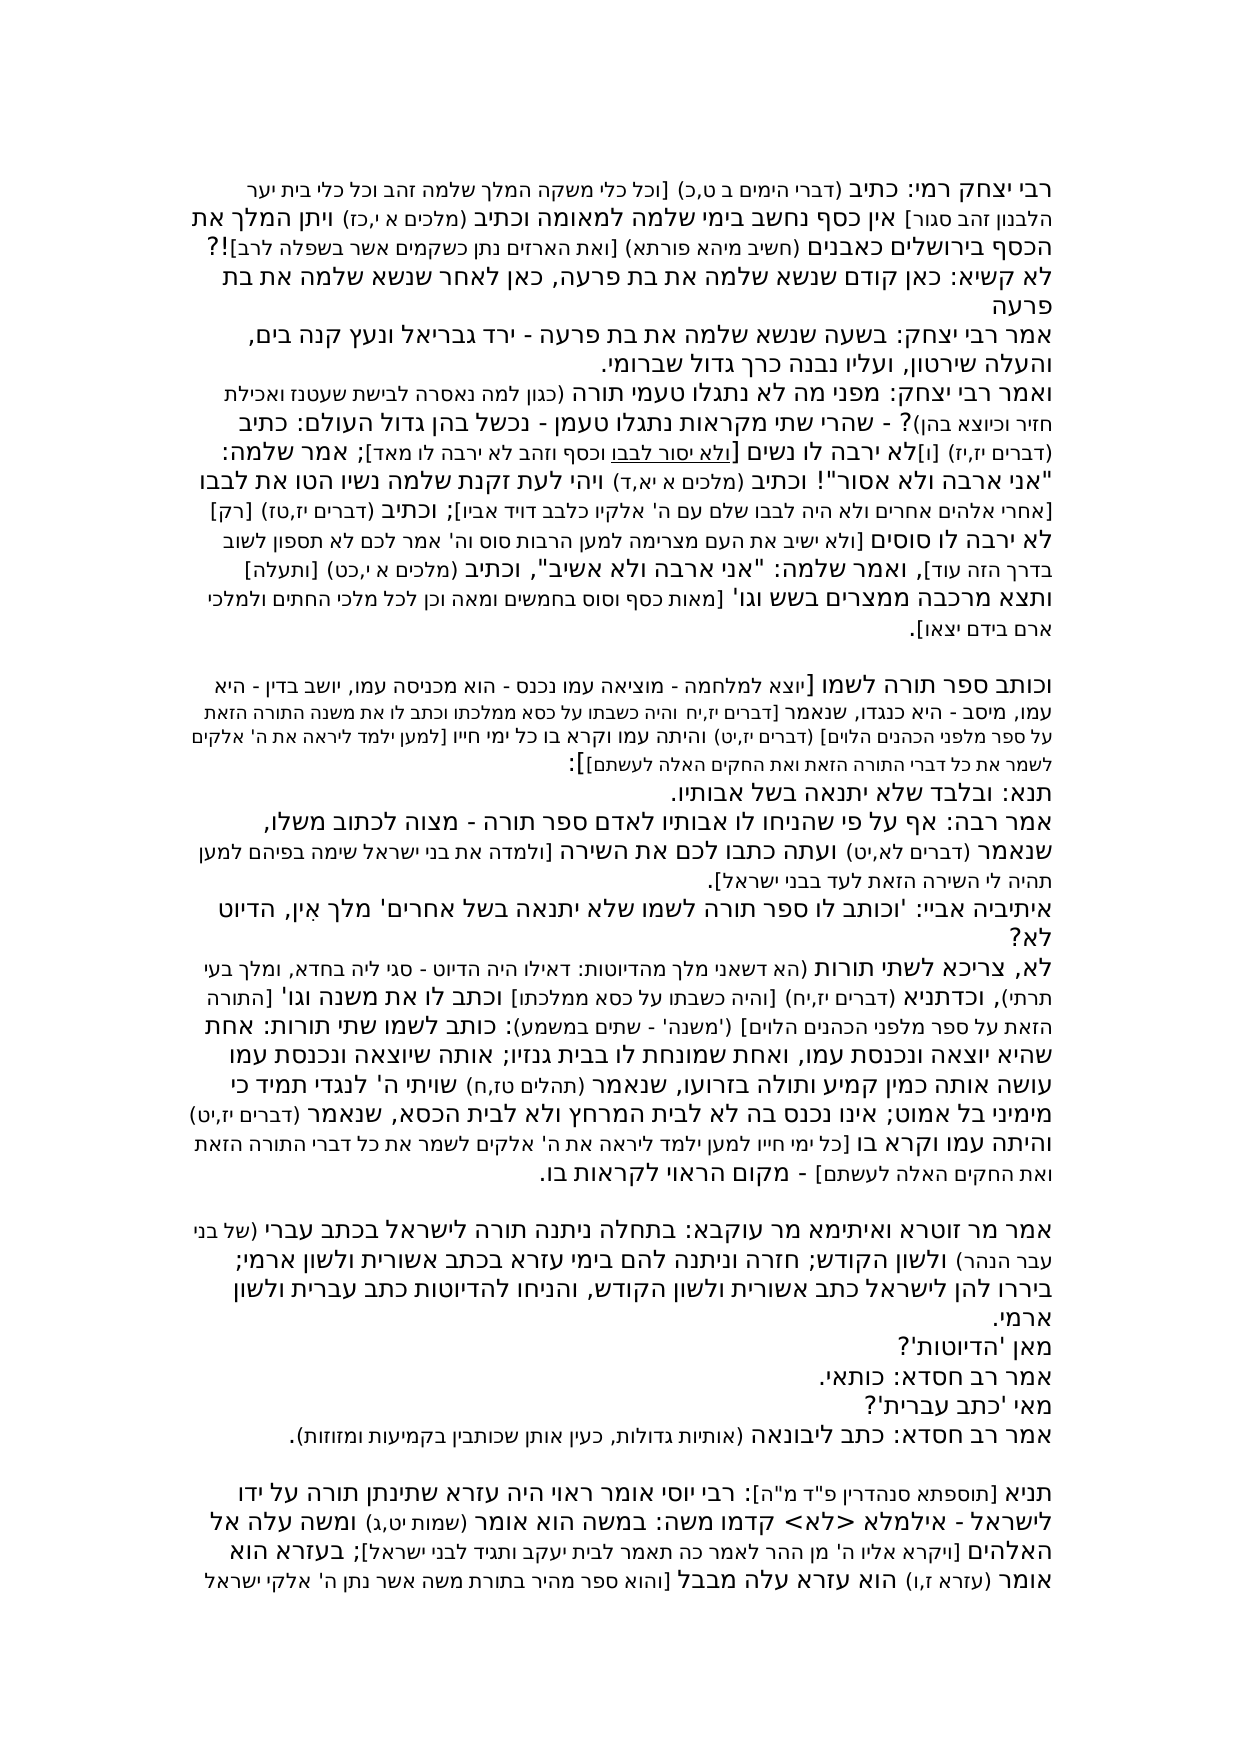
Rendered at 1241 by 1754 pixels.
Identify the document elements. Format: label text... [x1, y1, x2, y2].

text איתיביה אביי: 'וכותב לו ספר תורה לשמו שלא יתנאה בשל אחרים' מלך אִין, הדיוט לא? [187, 894, 1053, 953]
text אמר רב חסדא: כתב ליבונאה (אותיות גדולות, כעין אותן שכותבין בקמיעות ומזוזות). [187, 1420, 1053, 1449]
text מאי 'כתב עברית'? [187, 1391, 1053, 1420]
text אמר מר זוטרא ואיתימא מר עוקבא: בתחלה ניתנה תורה לישראל בכתב עברי (של בני עבר הנהר) ולשון הקודש; חזרה וניתנה להם בימי עזרא בכתב אשורית ולשון ארמי; ביררו להן לישראל כתב אשורית ולשון הקודש, והניחו להדיוטות כתב עברית ולשון ארמי. [187, 1216, 1053, 1332]
text תניא [תוספתא סנהדרין פ"ד מ"ה]: רבי יוסי אומר ראוי היה עזרא שתינתן תורה על ידו לישראל - אילמלא <לא> קדמו משה: במשה הוא אומר (שמות יט,ג) ומשה עלה אל האלהים [ויקרא אליו ה' מן ההר לאמר כה תאמר לבית יעקב ותגיד לבני ישראל]; בעזרא הוא אומר (עזרא ז,ו) הוא עזרא עלה מבבל [והוא ספר מהיר בתורת משה אשר נתן ה' אלקי ישראל [187, 1478, 1053, 1595]
text אמר רבי יצחק: בשעה שנשא שלמה את בת פרעה - ירד גבריאל ונעץ קנה בים, והעלה שירטון, ועליו נבנה כרך גדול שברומי. [187, 320, 1053, 379]
text לא קשיא: כאן קודם שנשא שלמה את בת פרעה, כאן לאחר שנשא שלמה את בת פרעה [187, 262, 1053, 320]
text לא, צריכא לשתי תורות (הא דשאני מלך מהדיוטות: דאילו היה הדיוט - סגי ליה בחדא, ומלך בעי תרתי), וכדתניא (דברים יז,יח) [והיה כשבתו על כסא ממלכתו] וכתב לו את משנה וגו' [התורה הזאת על ספר מלפני הכהנים הלוים] ('משנה' - שתים במשמע): כותב לשמו שתי תורות: אחת שהיא יוצאה ונכנסת עמו, ואחת שמונחת לו בבית גנזיו; אותה שיוצאה ונכנסת עמו עושה אותה כמין קמיע ותולה בזרועו, שנאמר (תהלים טז,ח) שויתי ה' לנגדי תמיד כי מימיני בל אמוט; אינו נכנס בה לא לבית המרחץ ולא לבית הכסא, שנאמר (דברים יז,יט) והיתה עמו וקרא בו [כל ימי חייו למען ילמד ליראה את ה' אלקים לשמר את כל דברי התורה הזאת ואת החקים האלה לעשתם] - מקום הראוי לקראות בו. [187, 953, 1053, 1187]
text אמר רב חסדא: כותאי. [187, 1362, 1053, 1391]
text תנא: ובלבד שלא יתנאה בשל אבותיו. [187, 778, 1053, 807]
text ואמר רבי יצחק: מפני מה לא נתגלו טעמי תורה (כגון למה נאסרה לבישת שעטנז ואכילת חזיר וכיוצא בהן)? - שהרי שתי מקראות נתגלו טעמן - נכשל בהן גדול העולם: כתיב (דברים יז,יז) [ו]לא ירבה לו נשים [ולא יסור לבבו וכסף וזהב לא ירבה לו מאד]; אמר שלמה: "אני ארבה ולא אסור"! וכתיב (מלכים א יא,ד) ויהי לעת זקנת שלמה נשיו הטו את לבבו [אחרי אלהים אחרים ולא היה לבבו שלם עם ה' אלקיו כלבב דויד אביו]; וכתיב (דברים יז,טז) [רק] לא ירבה לו סוסים [ולא ישיב את העם מצרימה למען הרבות סוס וה' אמר לכם לא תספון לשוב בדרך הזה עוד], ואמר שלמה: "אני ארבה ולא אשיב", וכתיב (מלכים א י,כט) [ותעלה] ותצא מרכבה ממצרים בשש וגו' [מאות כסף וסוס בחמשים ומאה וכן לכל מלכי החתים ולמלכי ארם בידם יצאו]. [187, 379, 1053, 642]
text מאן 'הדיוטות'? [187, 1332, 1053, 1362]
text וכותב ספר תורה לשמו [יוצא למלחמה - מוציאה עמו נכנס - הוא מכניסה עמו, יושב בדין - היא עמו, מיסב - היא כנגדו, שנאמר [דברים יז,יח והיה כשבתו על כסא ממלכתו וכתב לו את משנה התורה הזאת על ספר מלפני הכהנים הלוים] (דברים יז,יט) והיתה עמו וקרא בו כל ימי חייו [למען ילמד ליראה את ה' אלקים לשמר את כל דברי התורה הזאת ואת החקים האלה לעשתם]]: [187, 671, 1053, 778]
text אמר רבה: אף על פי שהניחו לו אבותיו לאדם ספר תורה - מצוה לכתוב משלו, שנאמר (דברים לא,יט) ועתה כתבו לכם את השירה [ולמדה את בני ישראל שימה בפיהם למען תהיה לי השירה הזאת לעד בבני ישראל]. [187, 807, 1053, 894]
text רבי יצחק רמי: כתיב (דברי הימים ב ט,כ) [וכל כלי משקה המלך שלמה זהב וכל כלי בית יער הלבנון זהב סגור] אין כסף נחשב בימי שלמה למאומה וכתיב (מלכים א י,כז) ויתן המלך את הכסף בירושלים כאבנים (חשיב מיהא פורתא) [ואת הארזים נתן כשקמים אשר בשפלה לרב]!? [187, 174, 1053, 262]
